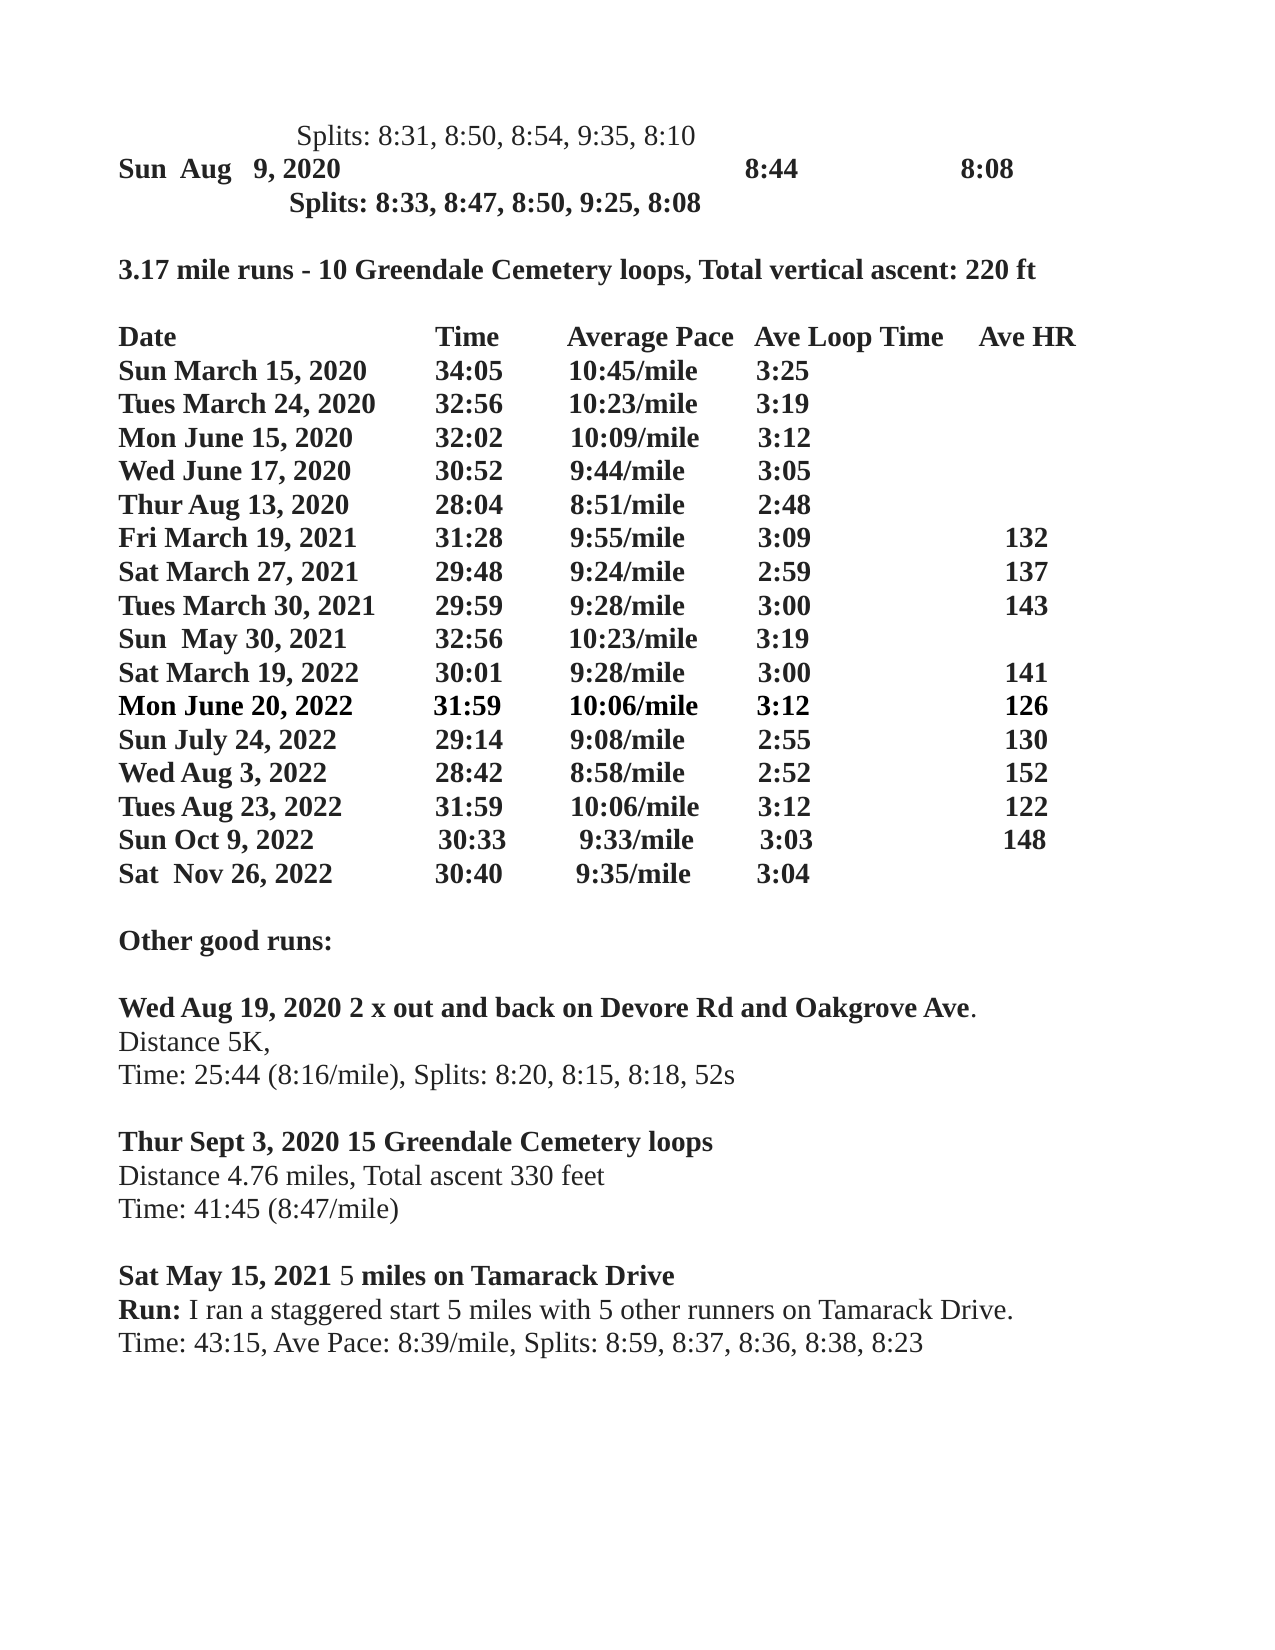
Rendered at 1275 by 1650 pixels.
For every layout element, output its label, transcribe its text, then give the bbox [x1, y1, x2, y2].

text Sun Aug 9, 2020 8:44 8:08 Splits: 8:33, 8:47, 8:50, 9:25, 8:08 [118, 152, 1161, 219]
text Sun March 15, 2020 34:05 10:45/mile 3:25 [118, 353, 1161, 386]
text Distance 4.76 miles, Total ascent 330 feet [118, 1158, 1161, 1191]
text Time: 25:44 (8:16/mile), Splits: 8:20, 8:15, 8:18, 52s [118, 1057, 1161, 1091]
text Sun July 24, 2022 29:14 9:08/mile 2:55 130 [118, 722, 1161, 755]
text Sat March 19, 2022 30:01 9:28/mile 3:00 141 [118, 655, 1161, 688]
text Sat March 27, 2021 29:48 9:24/mile 2:59 137 [118, 554, 1161, 588]
text Sat Nov 26, 2022 30:40 9:35/mile 3:04 [118, 856, 1161, 889]
text Sun Oct 9, 2022 30:33 9:33/mile 3:03 148 [118, 822, 1161, 856]
text Thur Aug 13, 2020 28:04 8:51/mile 2:48 [118, 487, 1161, 521]
text Sat May 15, 2021 5 miles on Tamarack Drive [118, 1258, 1161, 1292]
text Date Time Average Pace Ave Loop Time Ave HR [118, 319, 1161, 353]
text Mon June 20, 2022 31:59 10:06/mile 3:12 126 [118, 688, 1157, 722]
text Splits: 8:31, 8:50, 8:54, 9:35, 8:10 [118, 118, 1161, 152]
text Mon June 15, 2020 32:02 10:09/mile 3:12 [118, 420, 1161, 453]
text Other good runs: [118, 923, 1161, 957]
text Tues March 30, 2021 29:59 9:28/mile 3:00 143 [118, 588, 1161, 621]
text Fri March 19, 2021 31:28 9:55/mile 3:09 132 [118, 521, 1161, 554]
text Time: 43:15, Ave Pace: 8:39/mile, Splits: 8:59, 8:37, 8:36, 8:38, 8:23 [118, 1326, 1161, 1359]
text Distance 5K, [118, 1024, 1161, 1057]
text Time: 41:45 (8:47/mile) [118, 1191, 1161, 1225]
text Tues March 24, 2020 32:56 10:23/mile 3:19 [118, 386, 1161, 420]
text Wed Aug 19, 2020 2 x out and back on Devore Rd and Oakgrove Ave. [118, 990, 1161, 1024]
text Wed June 17, 2020 30:52 9:44/mile 3:05 [118, 453, 1161, 487]
text Thur Sept 3, 2020 15 Greendale Cemetery loops [118, 1124, 1161, 1158]
list 3.17 mile runs - 10 Greendale Cemetery loops, Total vertical ascent: 220 ft [118, 252, 1161, 286]
text Tues Aug 23, 2022 31:59 10:06/mile 3:12 122 [118, 789, 1161, 822]
text Wed Aug 3, 2022 28:42 8:58/mile 2:52 152 [118, 755, 1161, 789]
text Sun May 30, 2021 32:56 10:23/mile 3:19 [118, 621, 1161, 655]
text Run: I ran a staggered start 5 miles with 5 other runners on Tamarack Drive. [118, 1292, 1161, 1326]
